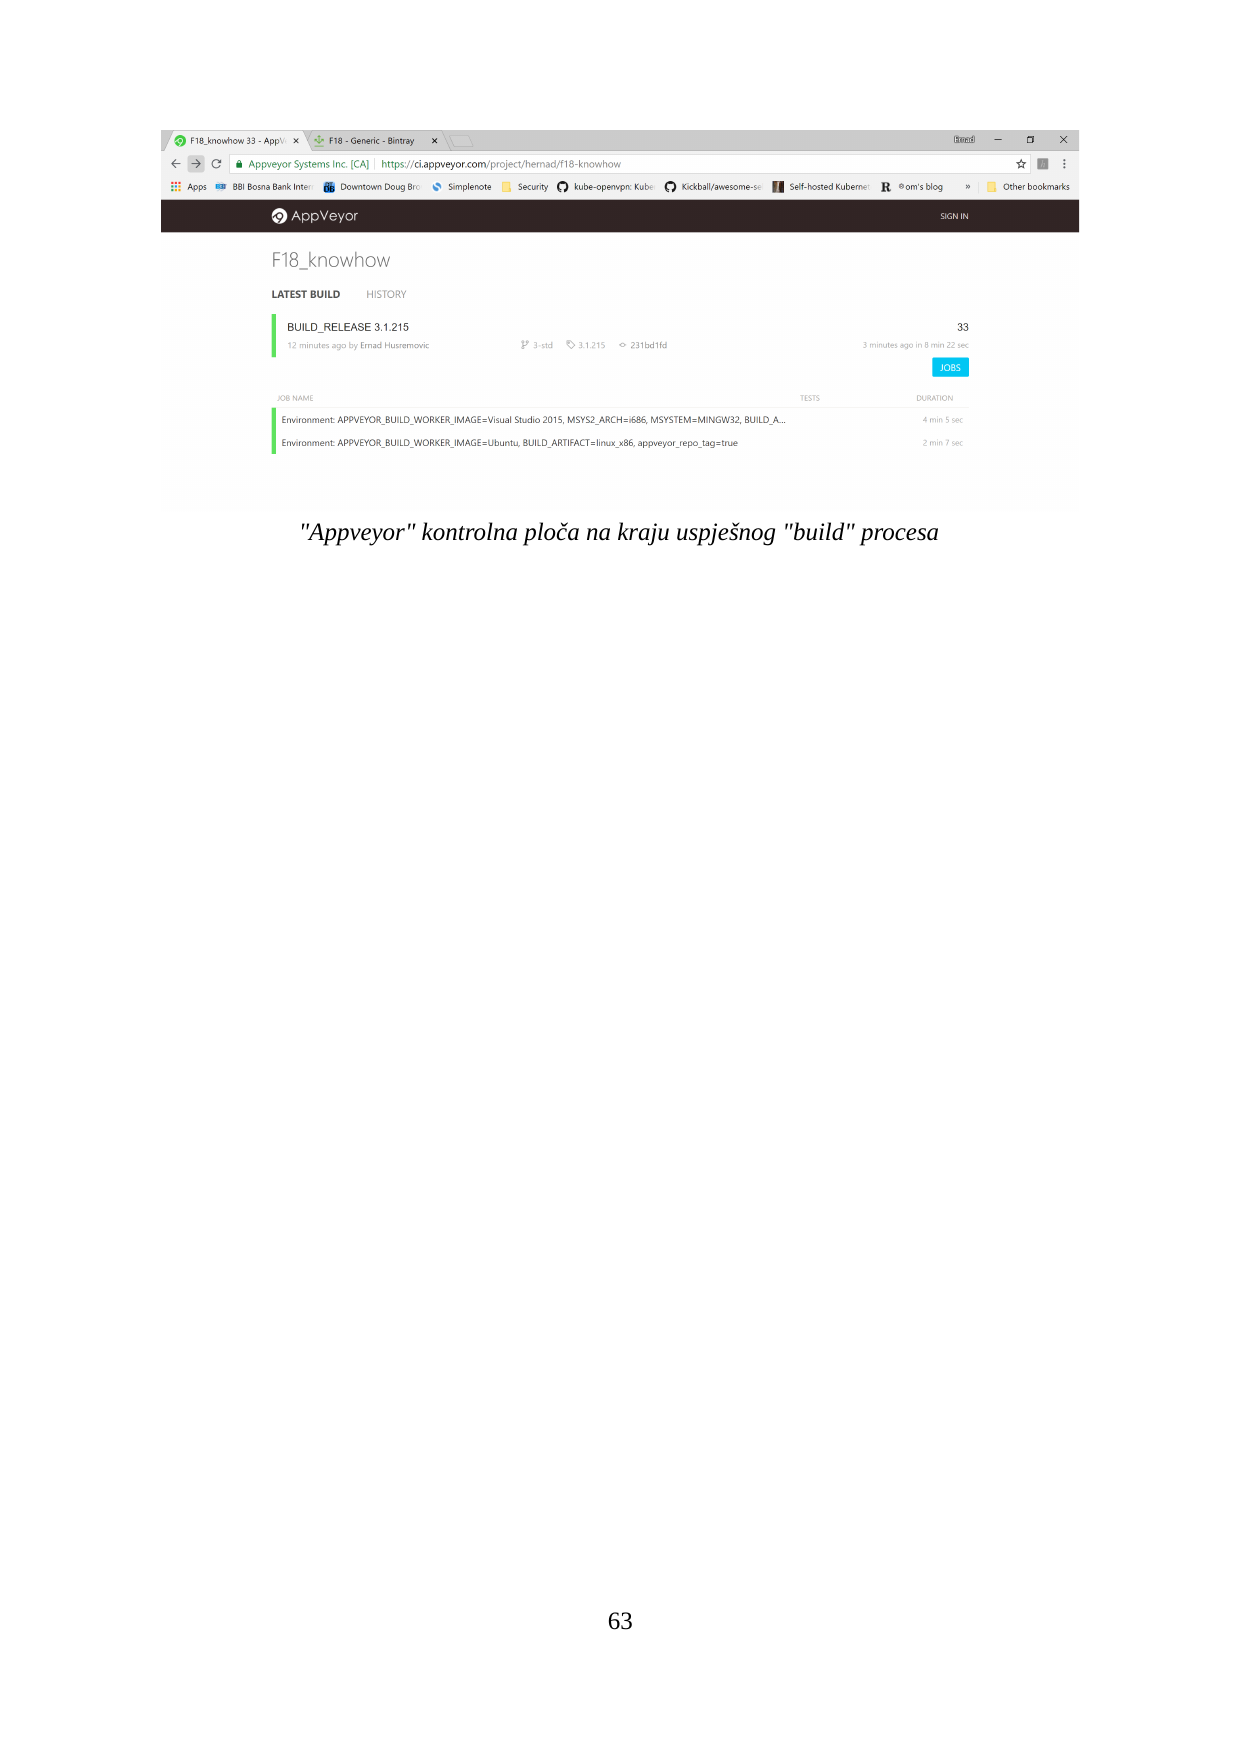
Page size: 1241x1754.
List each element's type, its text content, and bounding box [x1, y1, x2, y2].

text "Appveyor" kontrolna ploča na kraju uspješnog "build" procesa [161, 512, 1079, 546]
picture [161, 130, 1080, 512]
